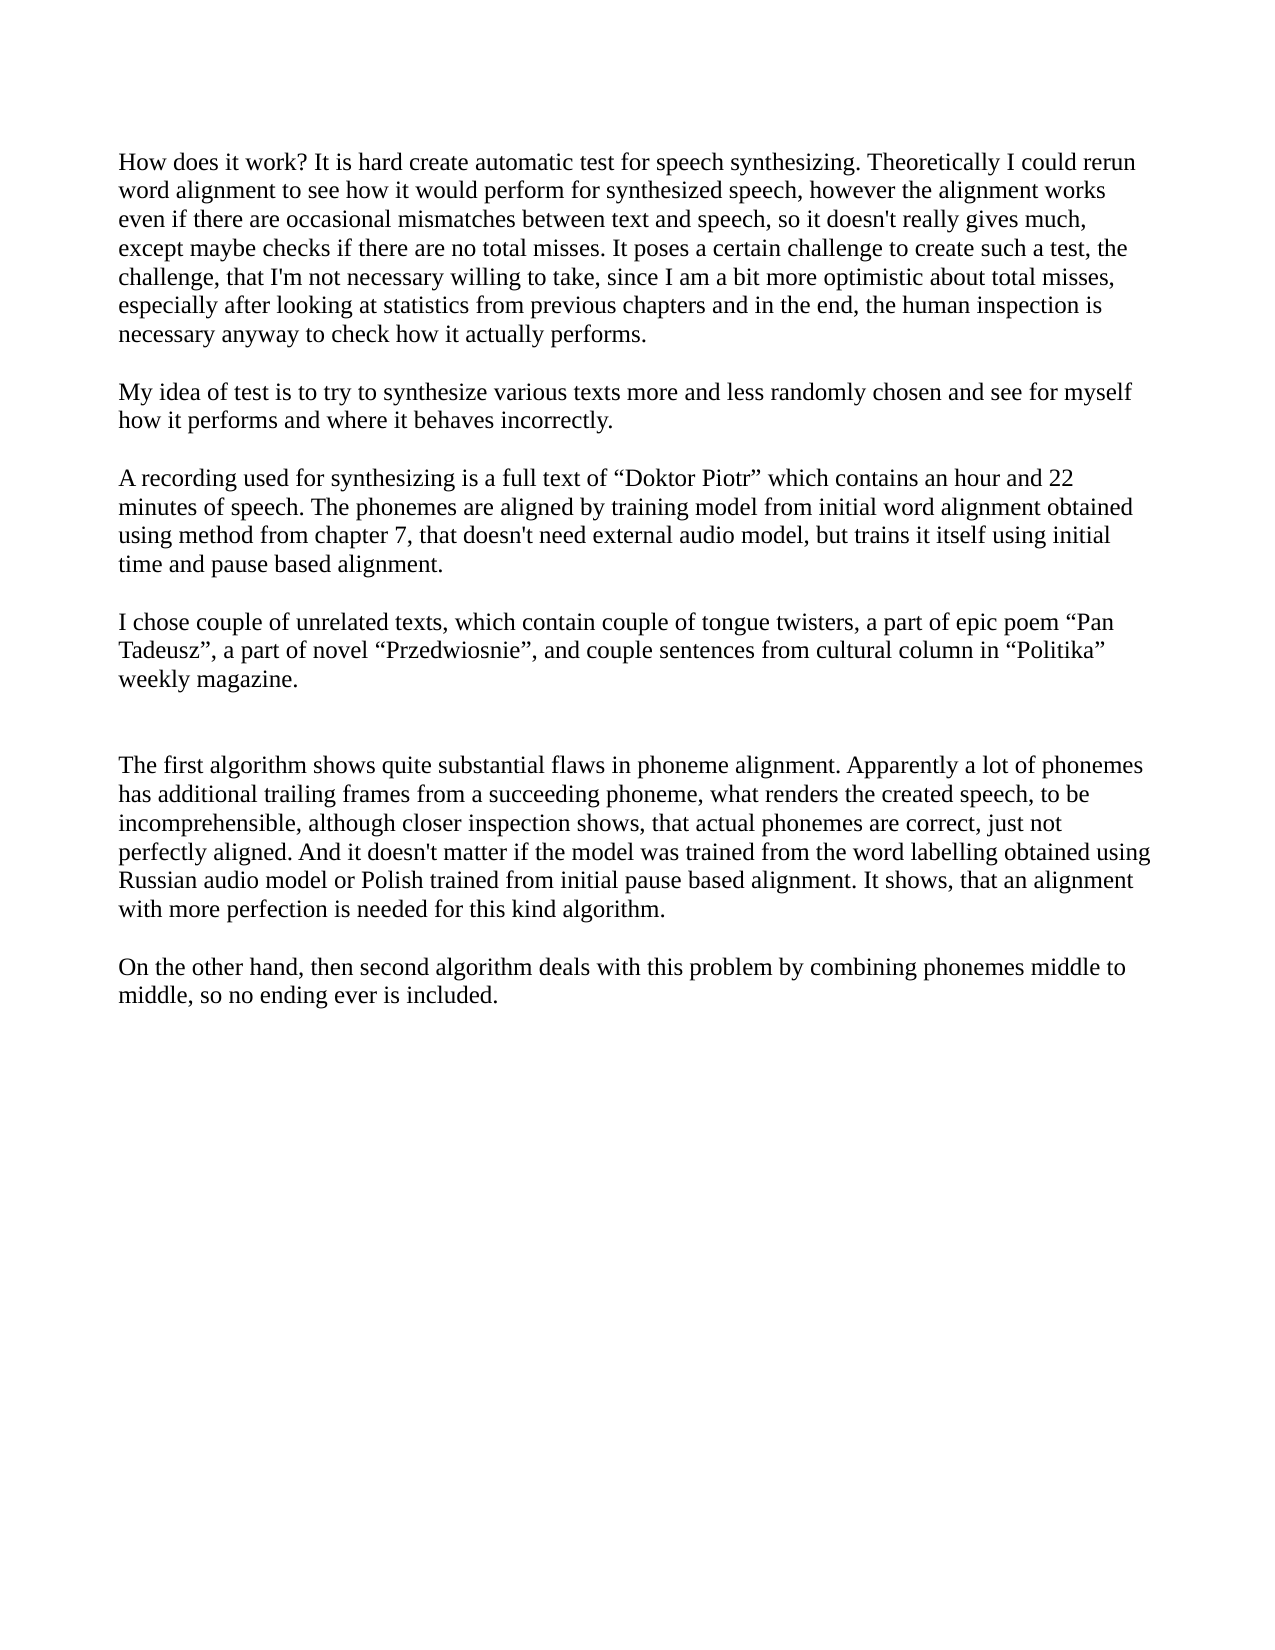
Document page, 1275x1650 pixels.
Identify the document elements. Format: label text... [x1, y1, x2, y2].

text I chose couple of unrelated texts, which contain couple of tongue twisters, a part of epic poem “Pan Tadeusz”, a part of novel “Przedwiosnie”, and couple sentences from cultural column in “Politika” weekly magazine. [118, 607, 1157, 693]
text On the other hand, then second algorithm deals with this problem by combining phonemes middle to middle, so no ending ever is included. [118, 952, 1157, 1009]
text My idea of test is to try to synthesize various texts more and less randomly chosen and see for myself how it performs and where it behaves incorrectly. [118, 377, 1157, 434]
text A recording used for synthesizing is a full text of “Doktor Piotr” which contains an hour and 22 minutes of speech. The phonemes are aligned by training model from initial word alignment obtained using method from chapter 7, that doesn't need external audio model, but trains it itself using initial time and pause based alignment. [118, 463, 1157, 578]
text How does it work? It is hard create automatic test for speech synthesizing. Theoretically I could rerun word alignment to see how it would perform for synthesized speech, however the alignment works even if there are occasional mismatches between text and speech, so it doesn't really gives much, except maybe checks if there are no total misses. It poses a certain challenge to create such a test, the challenge, that I'm not necessary willing to take, since I am a bit more optimistic about total misses, especially after looking at statistics from previous chapters and in the end, the human inspection is necessary anyway to check how it actually performs. [118, 147, 1157, 348]
text The first algorithm shows quite substantial flaws in phoneme alignment. Apparently a lot of phonemes has additional trailing frames from a succeeding phoneme, what renders the created speech, to be incomprehensible, although closer inspection shows, that actual phonemes are correct, just not perfectly aligned. And it doesn't matter if the model was trained from the word labelling obtained using Russian audio model or Polish trained from initial pause based alignment. It shows, that an alignment with more perfection is needed for this kind algorithm. [118, 751, 1157, 923]
